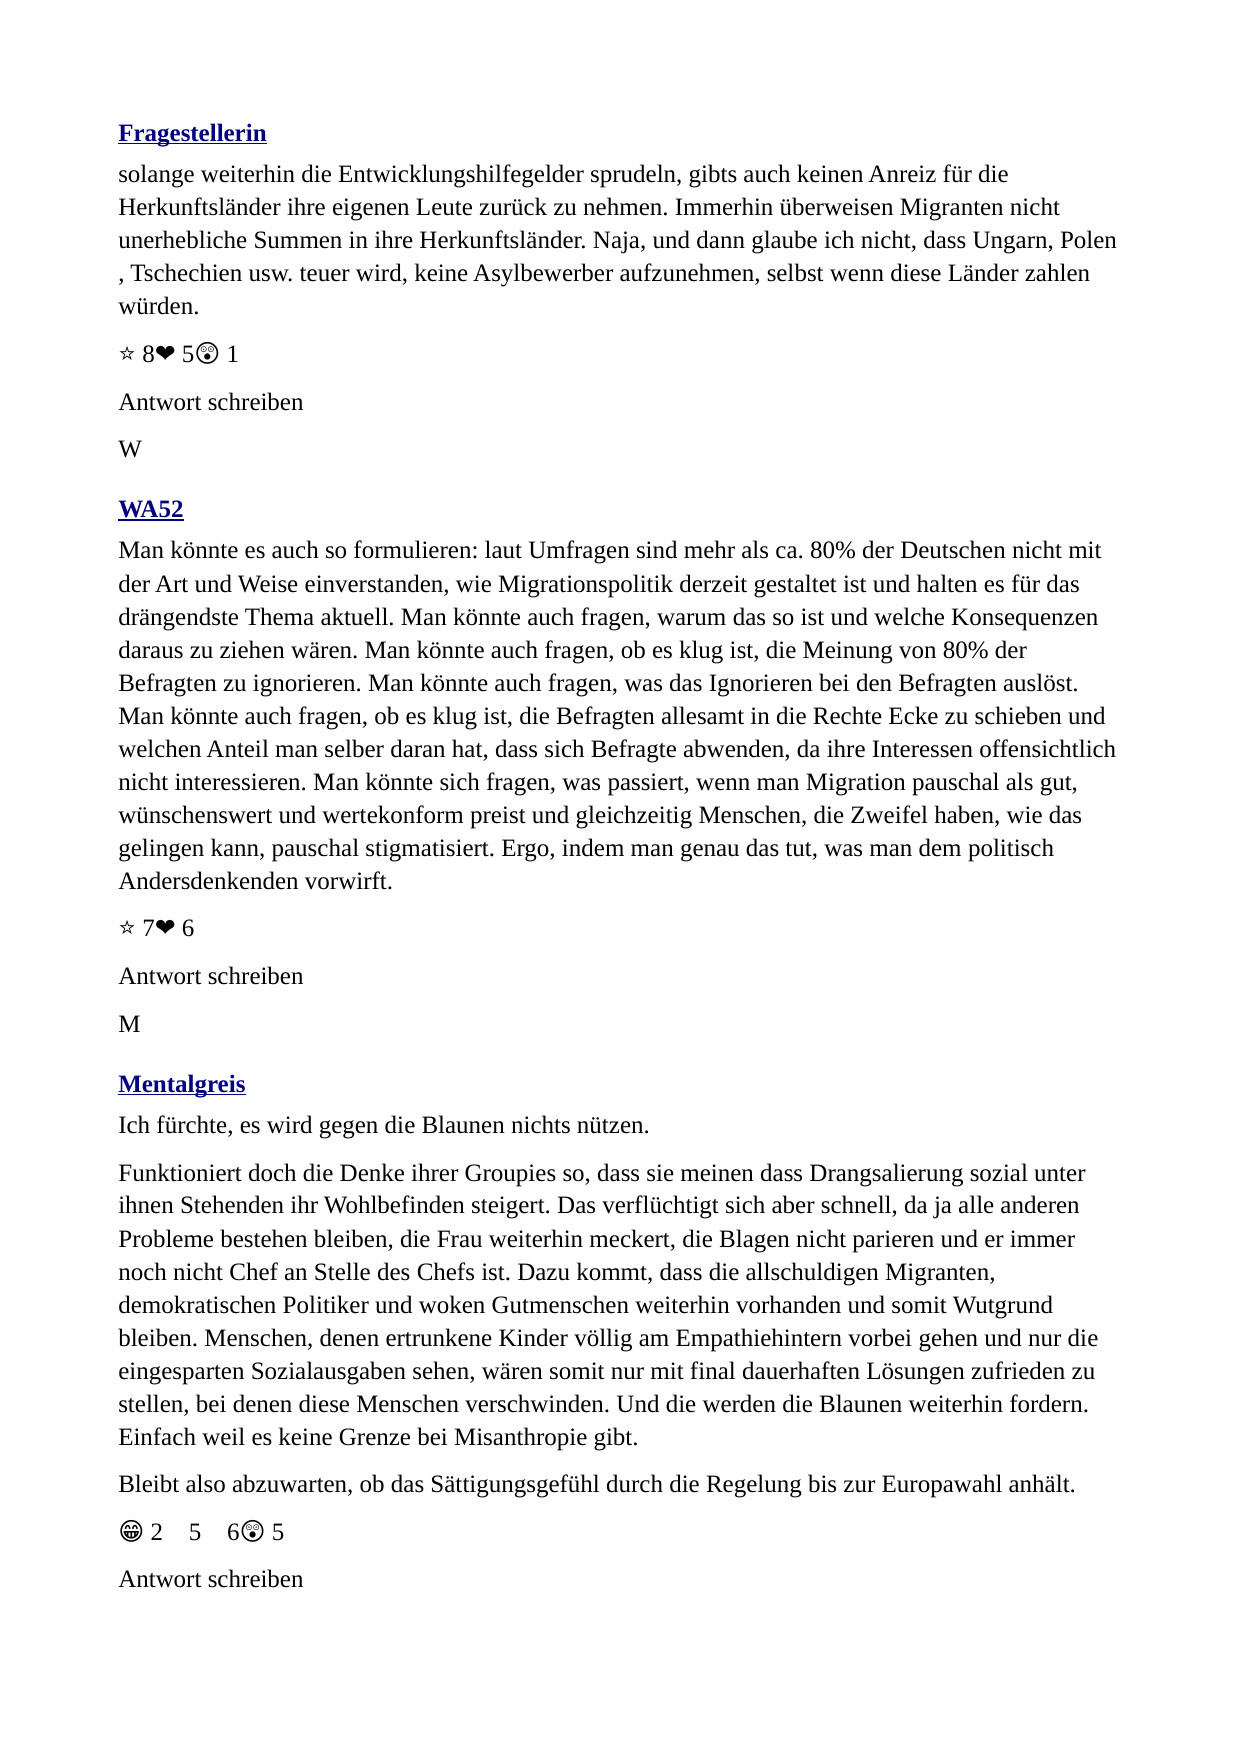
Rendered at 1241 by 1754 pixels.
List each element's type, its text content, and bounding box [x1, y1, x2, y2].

text M [118, 1009, 1122, 1037]
subtitle WA52 [118, 494, 1122, 523]
text ⭐️ 8❤️ 5😲 1 [118, 339, 1122, 368]
text Ich fürchte, es wird gegen die Blaunen nichts nützen. [118, 1110, 1122, 1139]
text Antwort schreiben [118, 387, 1122, 415]
text solange weiterhin die Entwicklungshilfegelder sprudeln, gibts auch keinen Anreiz für die Herkunftsländer ihre eigenen Leute zurück zu nehmen. Immerhin überweisen Migranten nicht unerhebliche Summen in ihre Herkunftsländer. Naja, und dann glaube ich nicht, dass Ungarn, Polen , Tschechien usw. teuer wird, keine Asylbewerber aufzunehmen, selbst wenn diese Länder zahlen würden. [118, 159, 1122, 320]
text ⭐️ 7❤️ 6 [118, 913, 1122, 942]
text 😁 2🙁 5🤨 6😲 5 [118, 1517, 1122, 1546]
text Bleibt also abzuwarten, ob das Sättigungsgefühl durch die Regelung bis zur Europawahl anhält. [118, 1469, 1122, 1498]
subtitle Fragestellerin [118, 118, 1122, 147]
text Man könnte es auch so formulieren: laut Umfragen sind mehr als ca. 80% der Deutschen nicht mit der Art und Weise einverstanden, wie Migrationspolitik derzeit gestaltet ist und halten es für das drängendste Thema aktuell. Man könnte auch fragen, warum das so ist und welche Konsequenzen daraus zu ziehen wären. Man könnte auch fragen, ob es klug ist, die Meinung von 80% der Befragten zu ignorieren. Man könnte auch fragen, was das Ignorieren bei den Befragten auslöst. Man könnte auch fragen, ob es klug ist, die Befragten allesamt in die Rechte Ecke zu schieben und welchen Anteil man selber daran hat, dass sich Befragte abwenden, da ihre Interessen offensichtlich nicht interessieren. Man könnte sich fragen, was passiert, wenn man Migration pauschal als gut, wünschenswert und wertekonform preist und gleichzeitig Menschen, die Zweifel haben, wie das gelingen kann, pauschal stigmatisiert. Ergo, indem man genau das tut, was man dem politisch Andersdenkenden vorwirft. [118, 536, 1122, 894]
text Antwort schreiben [118, 1564, 1122, 1593]
subtitle Mentalgreis [118, 1069, 1122, 1097]
text Antwort schreiben [118, 961, 1122, 990]
text Funktioniert doch die Denke ihrer Groupies so, dass sie meinen dass Drangsalierung sozial unter ihnen Stehenden ihr Wohlbefinden steigert. Das verflüchtigt sich aber schnell, da ja alle anderen Probleme bestehen bleiben, die Frau weiterhin meckert, die Blagen nicht parieren und er immer noch nicht Chef an Stelle des Chefs ist. Dazu kommt, dass die allschuldigen Migranten, demokratischen Politiker und woken Gutmenschen weiterhin vorhanden und somit Wutgrund bleiben. Menschen, denen ertrunkene Kinder völlig am Empathiehintern vorbei gehen und nur die eingesparten Sozialausgaben sehen, wären somit nur mit final dauerhaften Lösungen zufrieden zu stellen, bei denen diese Menschen verschwinden. Und die werden die Blaunen weiterhin fordern. Einfach weil es keine Grenze bei Misanthropie gibt. [118, 1158, 1122, 1451]
text W [118, 434, 1122, 463]
